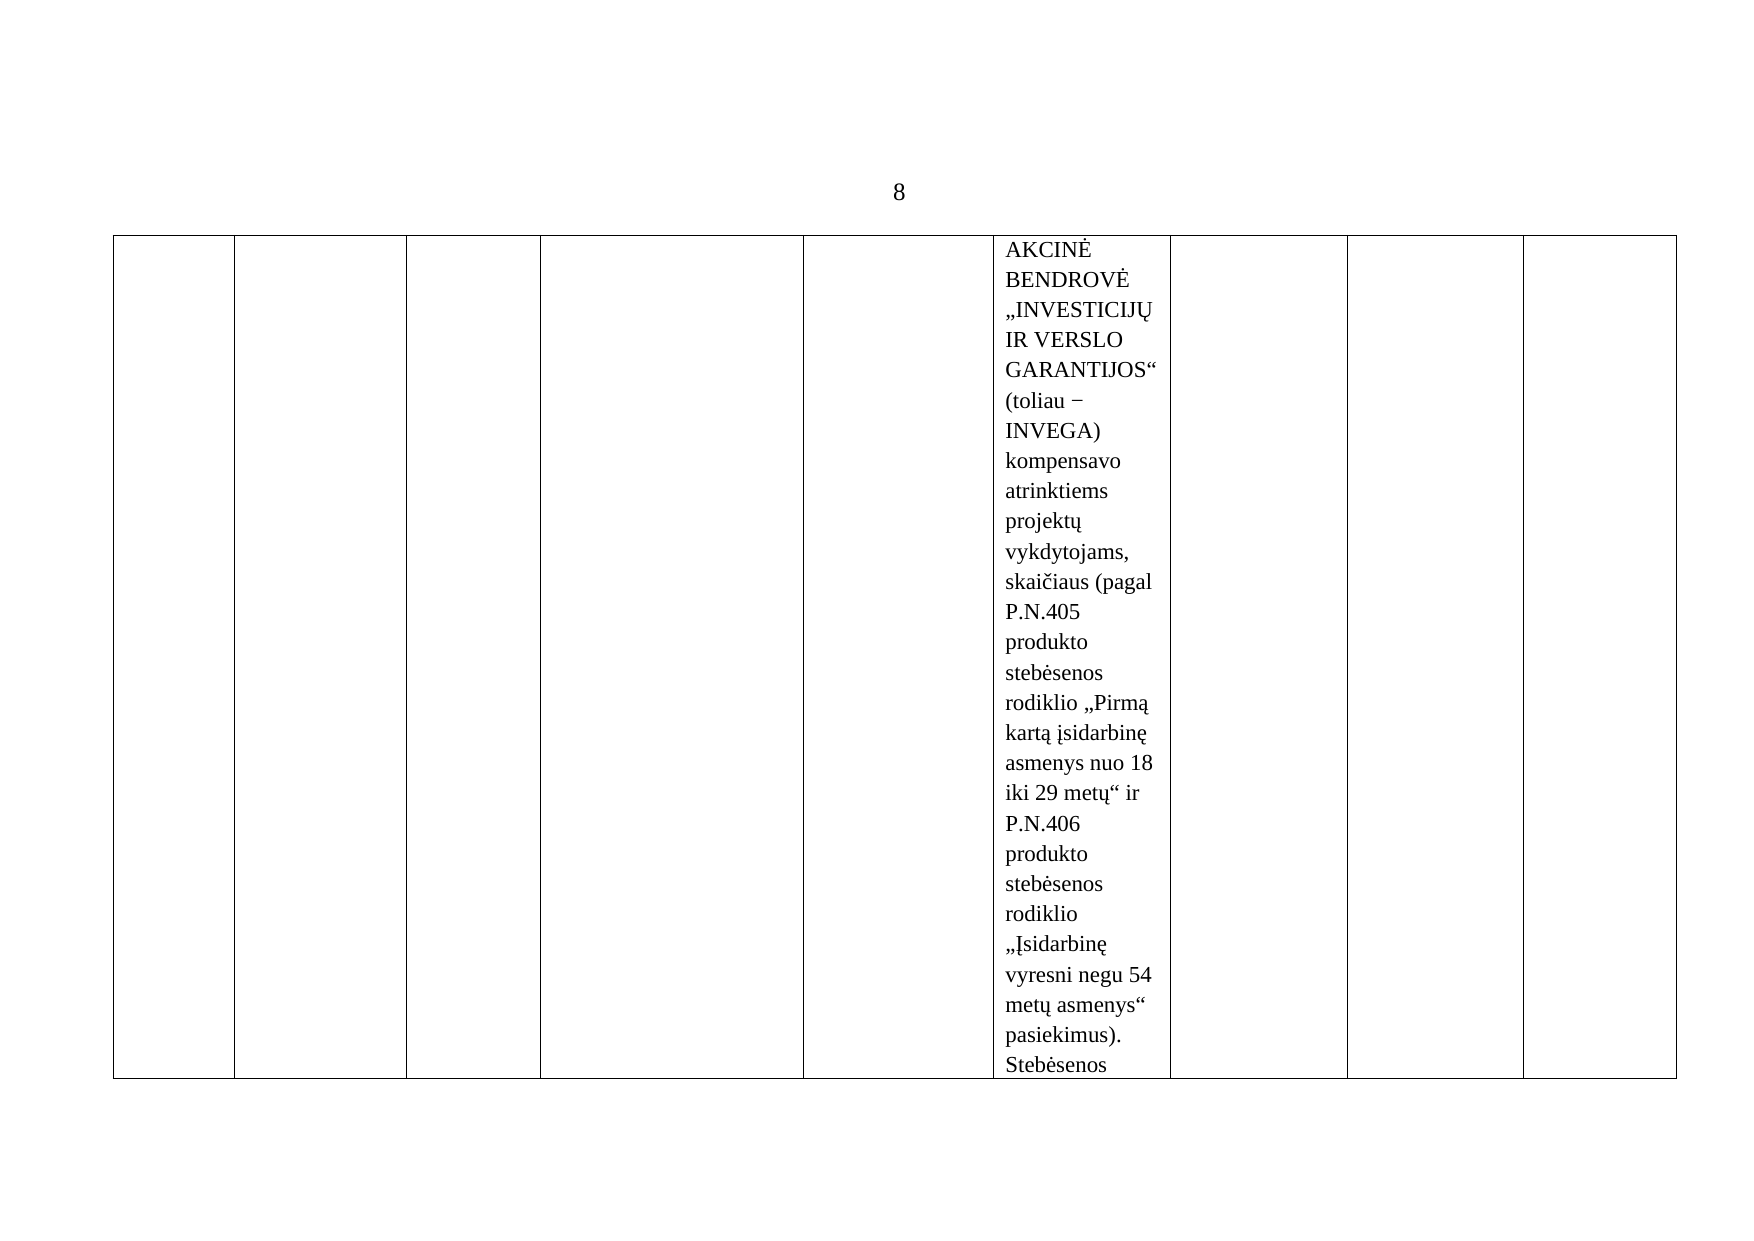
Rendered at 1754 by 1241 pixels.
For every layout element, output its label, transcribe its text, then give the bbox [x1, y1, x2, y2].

table_cell [541, 236, 803, 1078]
table_cell [1677, 235, 1689, 1078]
table_cell [1171, 236, 1347, 1078]
table_cell [114, 236, 234, 1078]
table_cell [1348, 236, 1523, 1078]
table_cell [235, 236, 406, 1078]
table_cell [804, 236, 993, 1078]
table_cell AKCINĖ BENDROVĖ „INVESTICIJŲ IR VERSLO GARANTIJOS“ (toliau − INVEGA) kompensavo atrinktiems projektų vykdytojams, skaičiaus (pagal P.N.405 produkto stebėsenos rodiklio „Pirmą kartą įsidarbinę asmenys nuo 18 iki 29 metų“ ir P.N.406 produkto stebėsenos rodiklio „Įsidarbinę vyresni negu 54 metų asmenys“ pasiekimus). Stebėsenos [994, 236, 1170, 1078]
table_cell [407, 236, 540, 1078]
table_cell [1524, 236, 1676, 1078]
